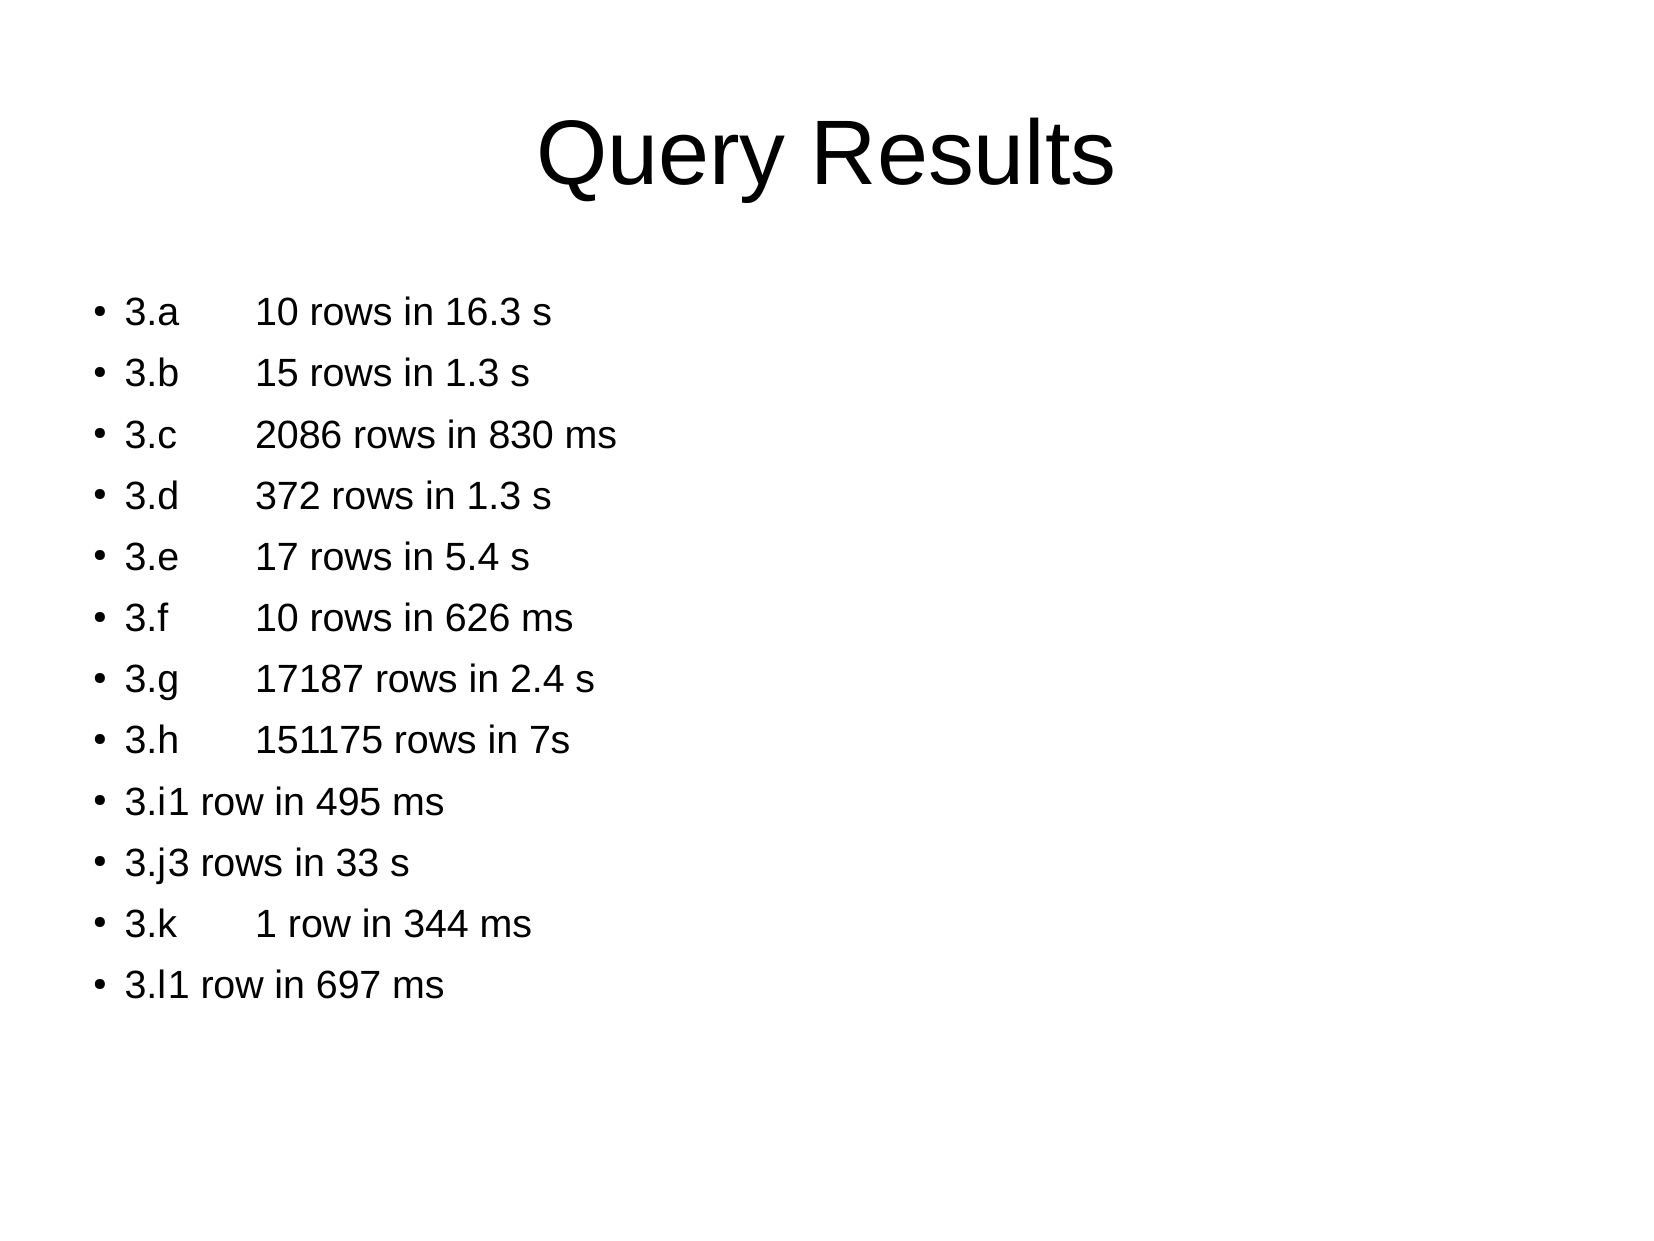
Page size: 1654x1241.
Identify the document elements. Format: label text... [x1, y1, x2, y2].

title Query Results [82, 49, 1571, 257]
list 3.a 10 rows in 16.3 s 3.b 15 rows in 1.3 s 3.c 2086 rows in 830 ms 3.d 372 rows in 1.3 s 3.e 17 rows in 5.4 s 3.f 10 rows in 626 ms 3.g 17187 rows in 2.4 s 3.h 151175 rows in 7s 3.i 1 row in 495 ms 3.j 3 rows in 33 s 3.k 1 row in 344 ms 3.l 1 row in 697 ms [82, 290, 1571, 1010]
